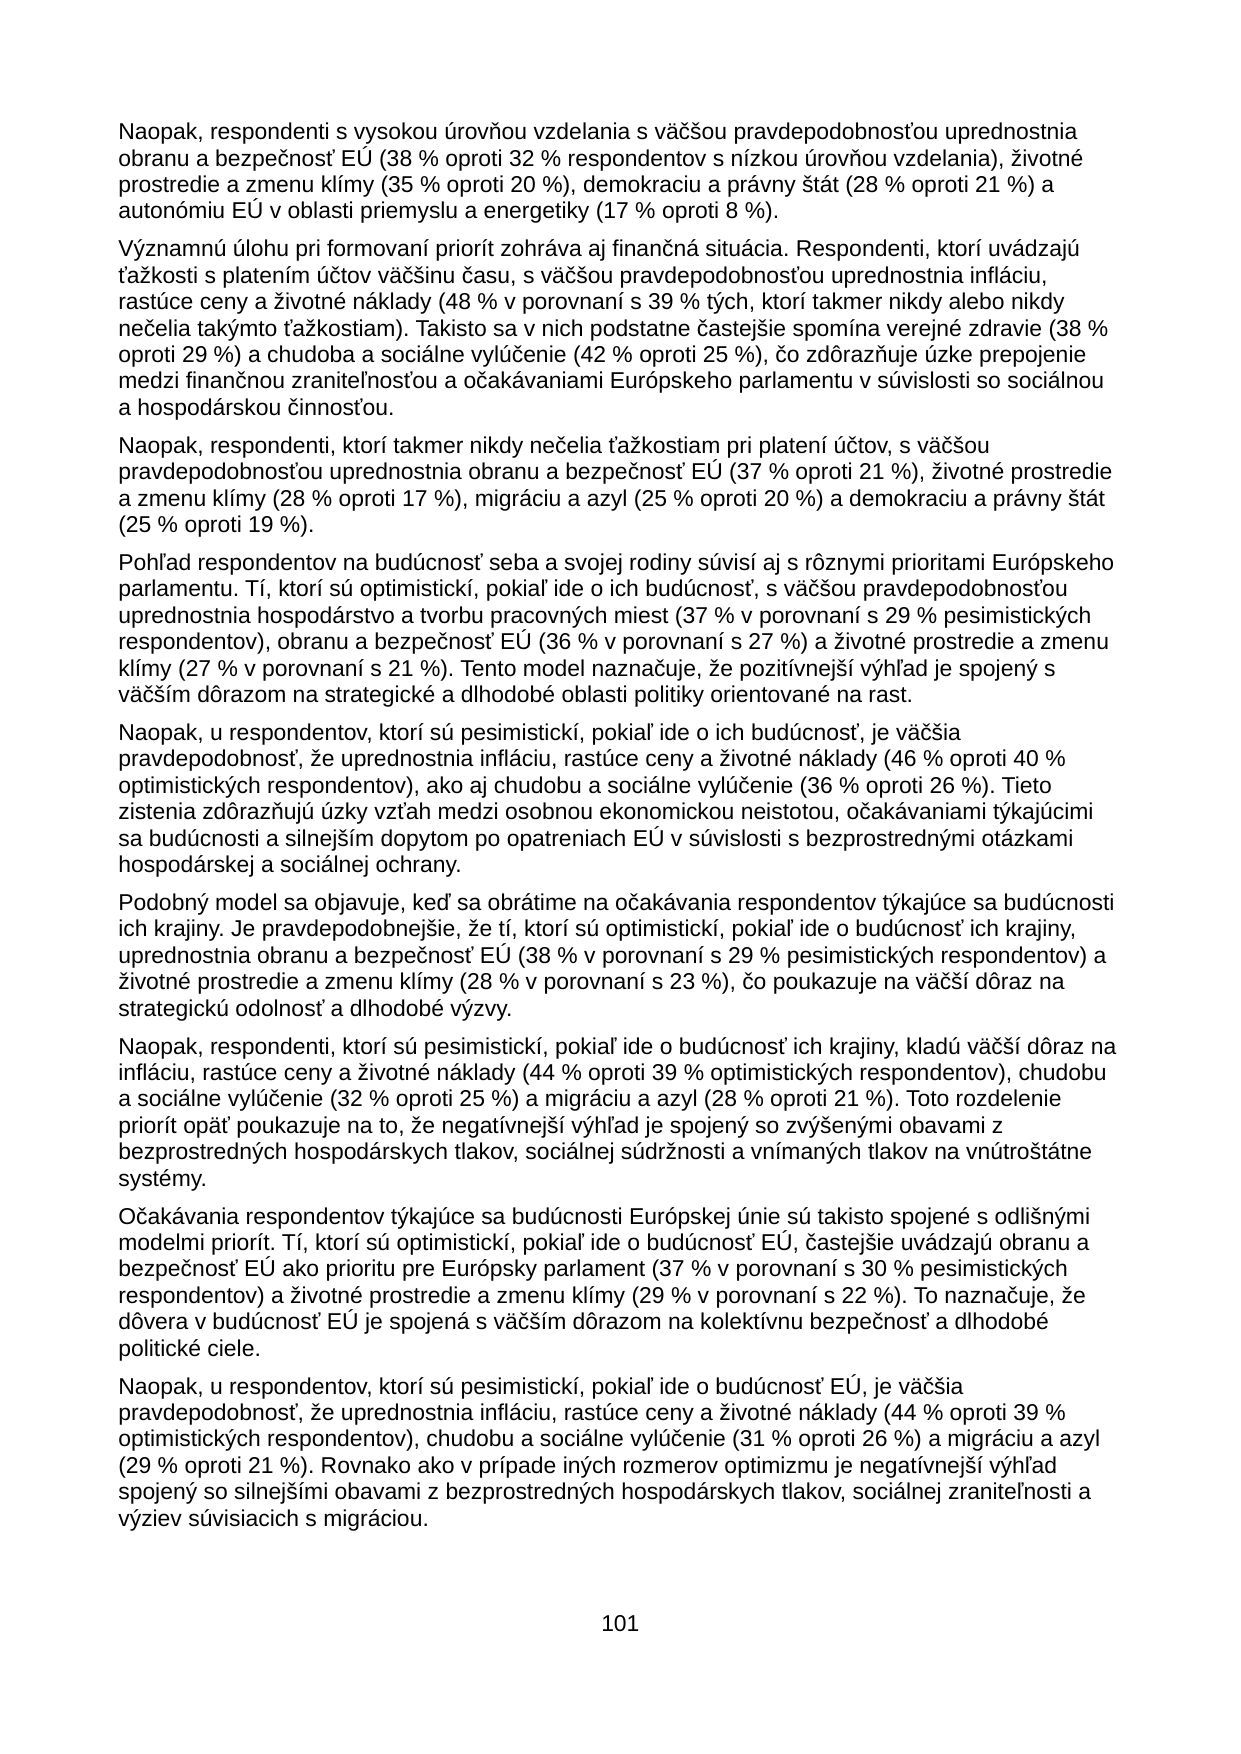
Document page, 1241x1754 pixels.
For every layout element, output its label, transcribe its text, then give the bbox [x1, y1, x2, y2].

text Očakávania respondentov týkajúce sa budúcnosti Európskej únie sú takisto spojené s odlišnými modelmi priorít. Tí, ktorí sú optimistickí, pokiaľ ide o budúcnosť EÚ, častejšie uvádzajú obranu a bezpečnosť EÚ ako prioritu pre Európsky parlament (37 % v porovnaní s 30 % pesimistických respondentov) a životné prostredie a zmenu klímy (29 % v porovnaní s 22 %). To naznačuje, že dôvera v budúcnosť EÚ je spojená s väčším dôrazom na kolektívnu bezpečnosť a dlhodobé politické ciele. [118, 1203, 1122, 1361]
text Naopak, respondenti, ktorí takmer nikdy nečelia ťažkostiam pri platení účtov, s väčšou pravdepodobnosťou uprednostnia obranu a bezpečnosť EÚ (37 % oproti 21 %), životné prostredie a zmenu klímy (28 % oproti 17 %), migráciu a azyl (25 % oproti 20 %) a demokraciu a právny štát (25 % oproti 19 %). [118, 432, 1122, 537]
text Naopak, respondenti s vysokou úrovňou vzdelania s väčšou pravdepodobnosťou uprednostnia obranu a bezpečnosť EÚ (38 % oproti 32 % respondentov s nízkou úrovňou vzdelania), životné prostredie a zmenu klímy (35 % oproti 20 %), demokraciu a právny štát (28 % oproti 21 %) a autonómiu EÚ v oblasti priemyslu a energetiky (17 % oproti 8 %). [118, 118, 1122, 223]
text Významnú úlohu pri formovaní priorít zohráva aj finančná situácia. Respondenti, ktorí uvádzajú ťažkosti s platením účtov väčšinu času, s väčšou pravdepodobnosťou uprednostnia infláciu, rastúce ceny a životné náklady (48 % v porovnaní s 39 % tých, ktorí takmer nikdy alebo nikdy nečelia takýmto ťažkostiam). Takisto sa v nich podstatne častejšie spomína verejné zdravie (38 % oproti 29 %) a chudoba a sociálne vylúčenie (42 % oproti 25 %), čo zdôrazňuje úzke prepojenie medzi finančnou zraniteľnosťou a očakávaniami Európskeho parlamentu v súvislosti so sociálnou a hospodárskou činnosťou. [118, 235, 1122, 420]
text Podobný model sa objavuje, keď sa obrátime na očakávania respondentov týkajúce sa budúcnosti ich krajiny. Je pravdepodobnejšie, že tí, ktorí sú optimistickí, pokiaľ ide o budúcnosť ich krajiny, uprednostnia obranu a bezpečnosť EÚ (38 % v porovnaní s 29 % pesimistických respondentov) a životné prostredie a zmenu klímy (28 % v porovnaní s 23 %), čo poukazuje na väčší dôraz na strategickú odolnosť a dlhodobé výzvy. [118, 889, 1122, 1021]
text Naopak, respondenti, ktorí sú pesimistickí, pokiaľ ide o budúcnosť ich krajiny, kladú väčší dôraz na infláciu, rastúce ceny a životné náklady (44 % oproti 39 % optimistických respondentov), chudobu a sociálne vylúčenie (32 % oproti 25 %) a migráciu a azyl (28 % oproti 21 %). Toto rozdelenie priorít opäť poukazuje na to, že negatívnejší výhľad je spojený so zvýšenými obavami z bezprostredných hospodárskych tlakov, sociálnej súdržnosti a vnímaných tlakov na vnútroštátne systémy. [118, 1033, 1122, 1191]
text Naopak, u respondentov, ktorí sú pesimistickí, pokiaľ ide o budúcnosť EÚ, je väčšia pravdepodobnosť, že uprednostnia infláciu, rastúce ceny a životné náklady (44 % oproti 39 % optimistických respondentov), chudobu a sociálne vylúčenie (31 % oproti 26 %) a migráciu a azyl (29 % oproti 21 %). Rovnako ako v prípade iných rozmerov optimizmu je negatívnejší výhľad spojený so silnejšími obavami z bezprostredných hospodárskych tlakov, sociálnej zraniteľnosti a výziev súvisiacich s migráciou. [118, 1373, 1122, 1531]
text Pohľad respondentov na budúcnosť seba a svojej rodiny súvisí aj s rôznymi prioritami Európskeho parlamentu. Tí, ktorí sú optimistickí, pokiaľ ide o ich budúcnosť, s väčšou pravdepodobnosťou uprednostnia hospodárstvo a tvorbu pracovných miest (37 % v porovnaní s 29 % pesimistických respondentov), obranu a bezpečnosť EÚ (36 % v porovnaní s 27 %) a životné prostredie a zmenu klímy (27 % v porovnaní s 21 %). Tento model naznačuje, že pozitívnejší výhľad je spojený s väčším dôrazom na strategické a dlhodobé oblasti politiky orientované na rast. [118, 549, 1122, 707]
text Naopak, u respondentov, ktorí sú pesimistickí, pokiaľ ide o ich budúcnosť, je väčšia pravdepodobnosť, že uprednostnia infláciu, rastúce ceny a životné náklady (46 % oproti 40 % optimistických respondentov), ako aj chudobu a sociálne vylúčenie (36 % oproti 26 %). Tieto zistenia zdôrazňujú úzky vzťah medzi osobnou ekonomickou neistotou, očakávaniami týkajúcimi sa budúcnosti a silnejším dopytom po opatreniach EÚ v súvislosti s bezprostrednými otázkami hospodárskej a sociálnej ochrany. [118, 719, 1122, 877]
